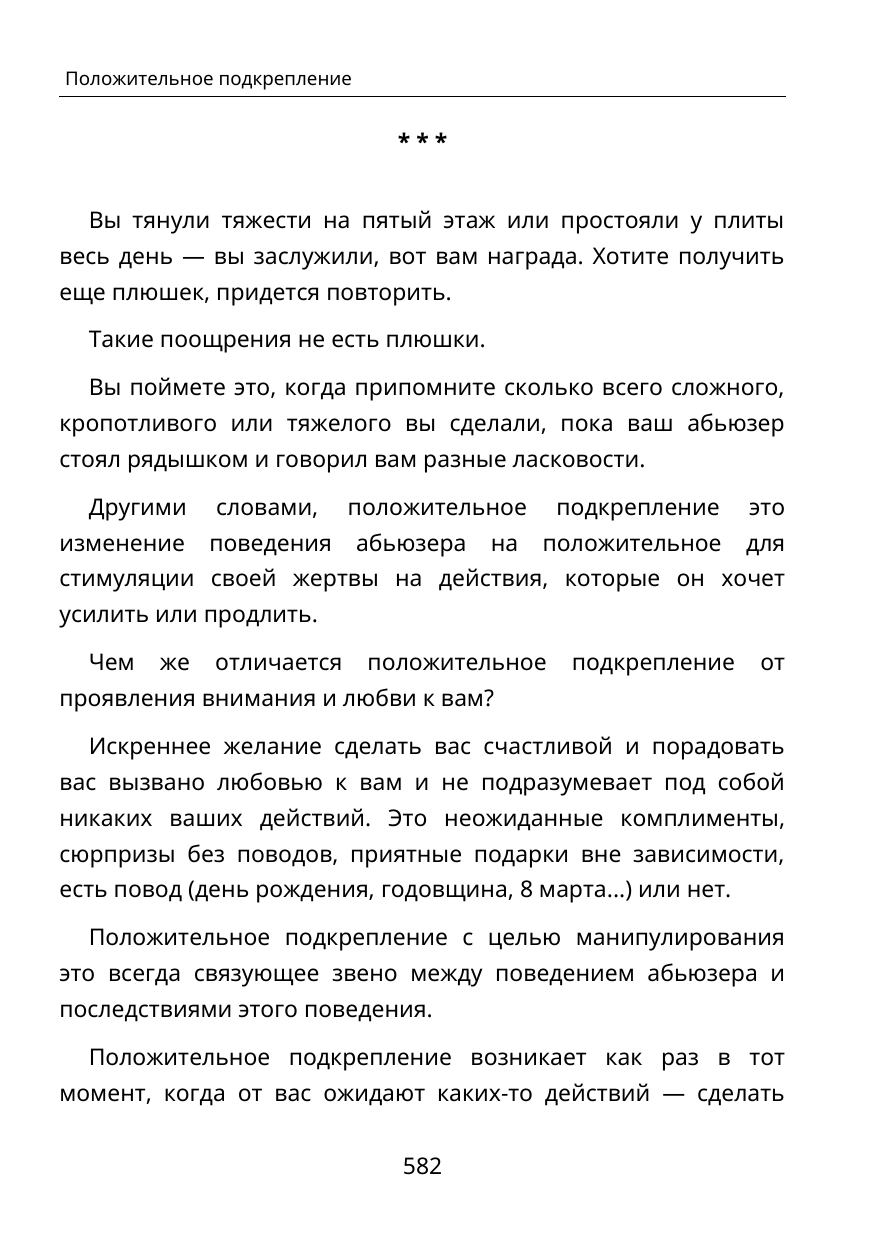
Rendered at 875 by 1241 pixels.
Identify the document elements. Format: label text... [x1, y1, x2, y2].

text Другими словами, положительное подкрепление это изменение поведения абьюзера на положительное для стимуляции своей жертвы на действия, которые он хочет усилить или продлить. [59, 491, 786, 629]
text Искреннее желание сделать вас счастливой и порадовать вас вызвано любовью к вам и не подразумевает под собой никаких ваших действий. Это неожиданные комплименты, сюрпризы без поводов, приятные подарки вне зависимости, есть повод (день рождения, годовщина, 8 марта...) или нет. [59, 730, 786, 905]
text Положительное подкрепление возникает как раз в тот момент, когда от вас ожидают каких-то действий — сделать [59, 1041, 786, 1108]
text Положительное подкрепление с целью манипулирования это всегда связующее звено между поведением абьюзера и последствиями этого поведения. [59, 921, 786, 1024]
text Такие поощрения не есть плюшки. [59, 323, 786, 354]
subtitle * * * [59, 126, 786, 157]
text Вы поймете это, когда припомните сколько всего сложного, кропотливого или тяжелого вы сделали, пока ваш абьюзер стоял рядышком и говорил вам разные ласковости. [59, 371, 786, 474]
text Чем же отличается положительное подкрепление от проявления внимания и любви к вам? [59, 646, 786, 713]
text Вы тянули тяжести на пятый этаж или простояли у плиты весь день — вы заслужили, вот вам награда. Хотите получить еще плюшек, придется повторить. [59, 204, 786, 307]
